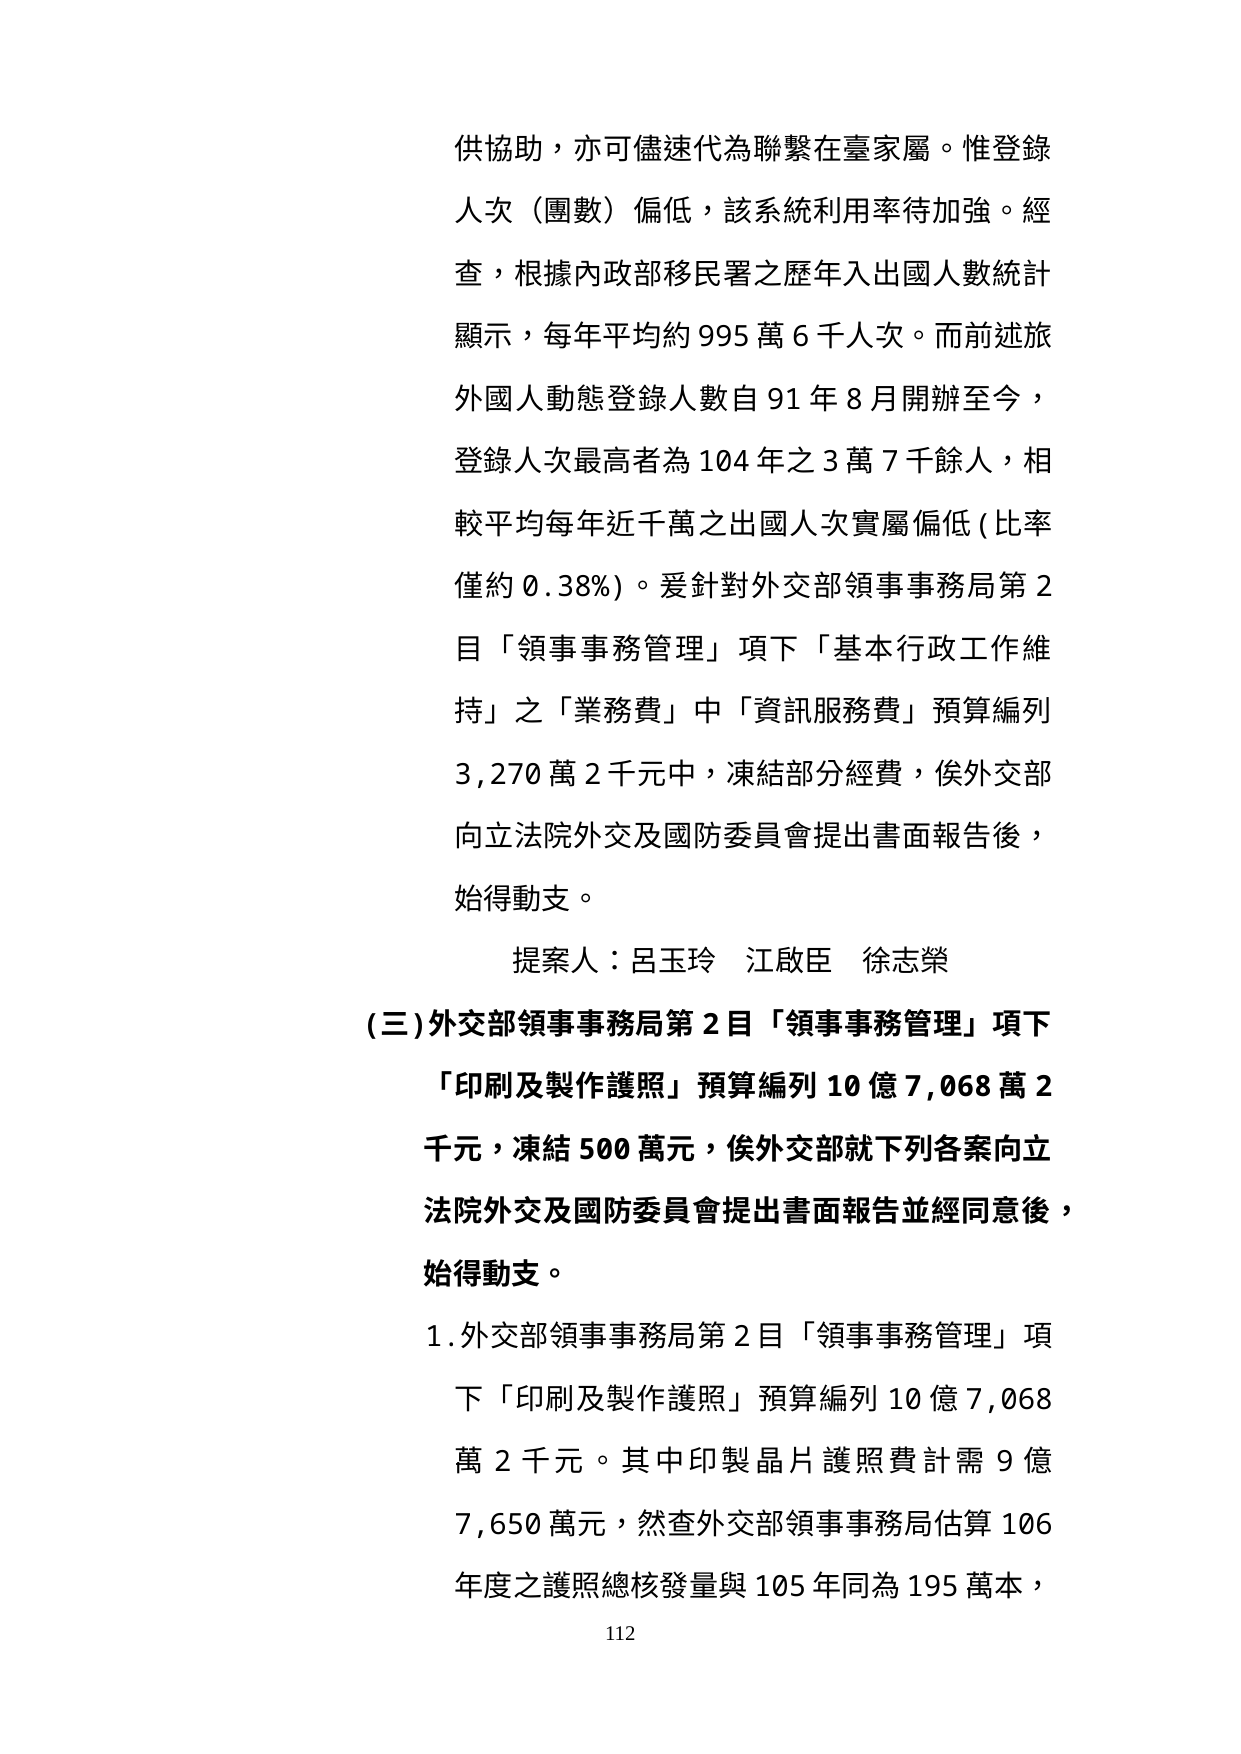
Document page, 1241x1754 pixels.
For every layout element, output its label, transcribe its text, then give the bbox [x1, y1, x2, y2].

text (三)外交部領事事務局第2目「領事事務管理」項下「印刷及製作護照」預算編列10億7,068萬2千元，凍結500萬元，俟外交部就下列各案向立法院外交及國防委員會提出書面報告並經同意後，始得動支。 [362, 980, 1053, 1292]
text 供協助，亦可儘速代為聯繫在臺家屬。惟登錄人次（團數）偏低，該系統利用率待加強。經查，根據內政部移民署之歷年入出國人數統計顯示，每年平均約995萬6千人次。而前述旅外國人動態登錄人數自91年8月開辦至今，登錄人次最高者為104年之3萬7千餘人，相較平均每年近千萬之出國人次實屬偏低(比率僅約0.38%)。爰針對外交部領事事務局第2目「領事事務管理」項下「基本行政工作維持」之「業務費」中「資訊服務費」預算編列3,270萬2千元中，凍結部分經費，俟外交部向立法院外交及國防委員會提出書面報告後，始得動支。 [425, 105, 1053, 917]
text 提案人：呂玉玲 江啟臣 徐志榮 [512, 917, 1053, 980]
text 1.外交部領事事務局第2目「領事事務管理」項下「印刷及製作護照」預算編列10億7,068萬2千元。其中印製晶片護照費計需9億7,650萬元，然查外交部領事事務局估算106年度之護照總核發量與105年同為195萬本， [425, 1292, 1053, 1605]
